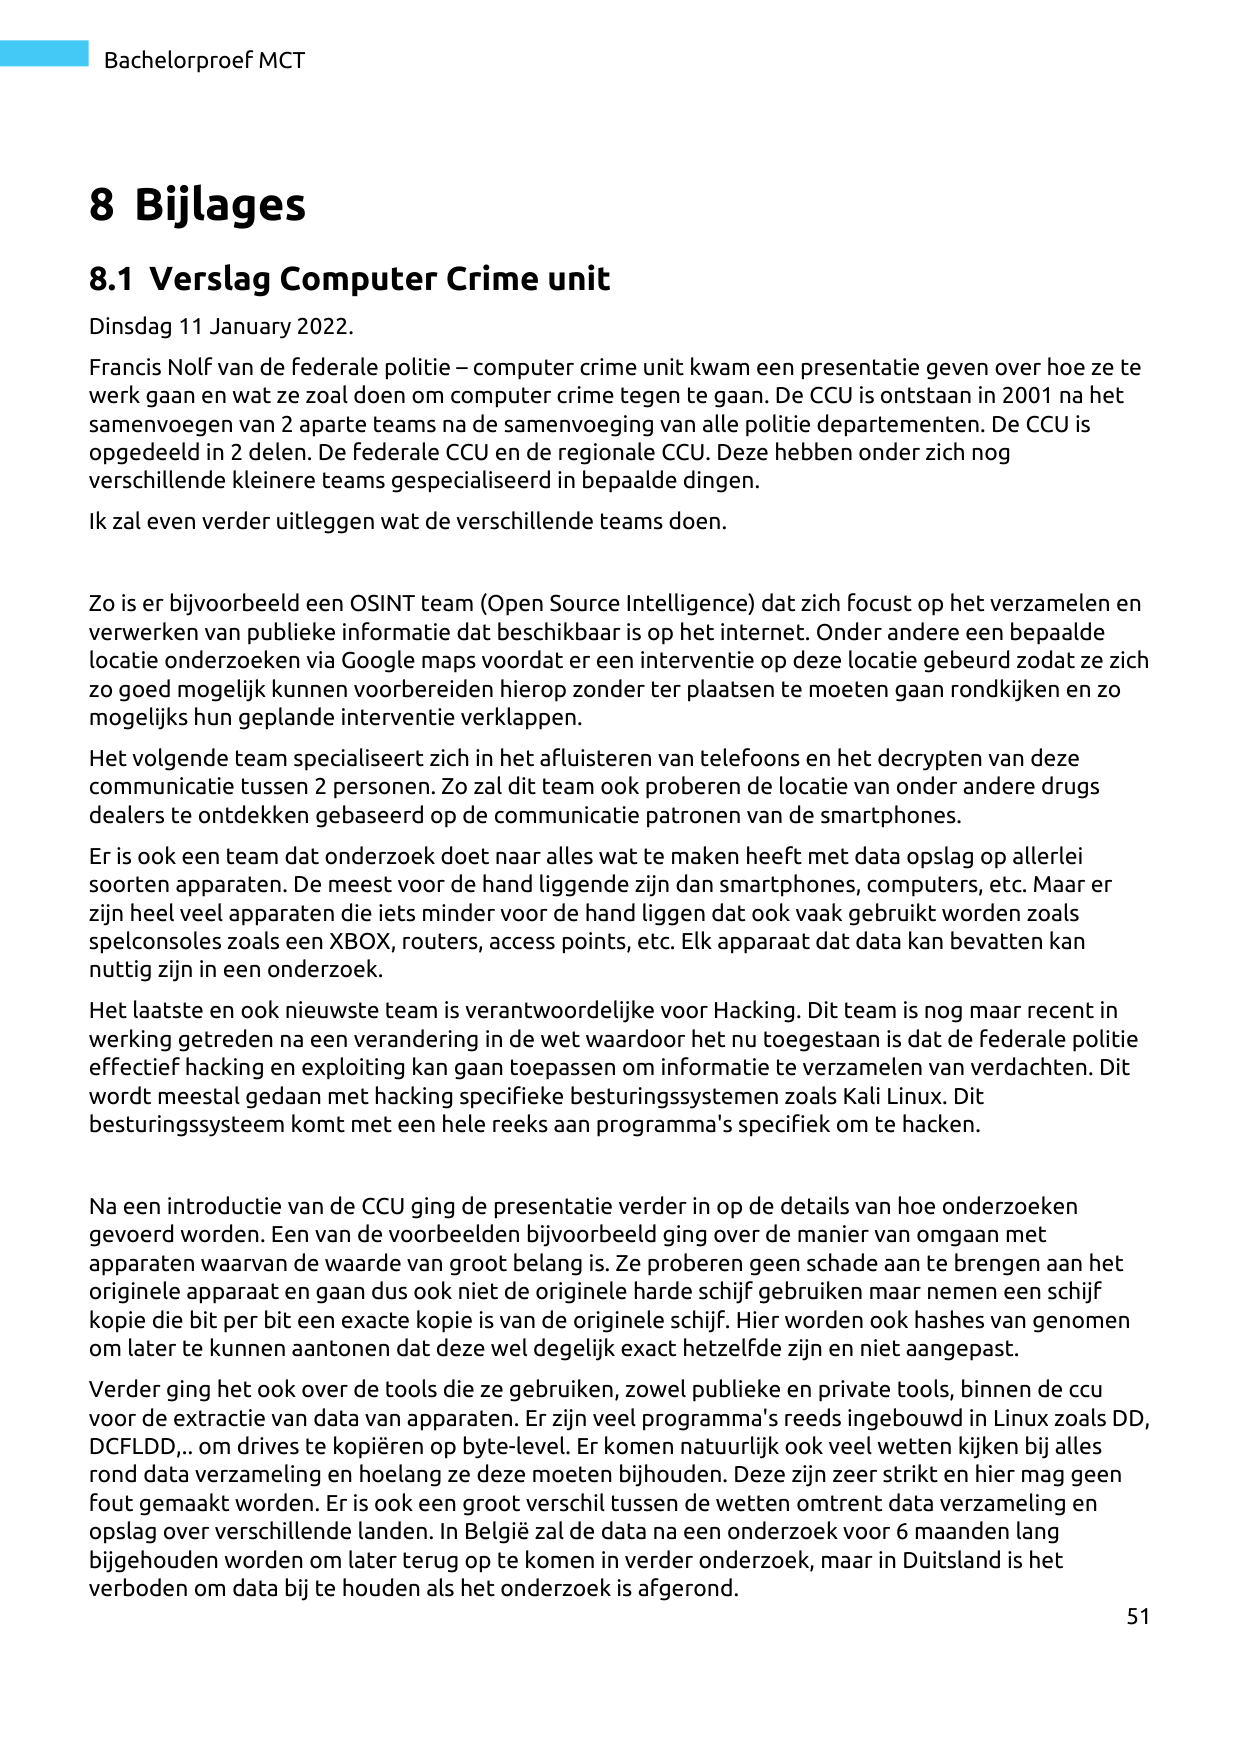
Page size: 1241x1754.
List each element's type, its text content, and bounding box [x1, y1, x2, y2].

subtitle Verslag Computer Crime unit [89, 258, 1152, 297]
subtitle Bijlages [89, 177, 1152, 229]
text Ik zal even verder uitleggen wat de verschillende teams doen. [89, 508, 1152, 534]
text Na een introductie van de CCU ging de presentatie verder in op de details van hoe onderzoeken gevoerd worden. Een van de voorbeelden bijvoorbeeld ging over de manier van omgaan met apparaten waarvan de waarde van groot belang is. Ze proberen geen schade aan te brengen aan het originele apparaat en gaan dus ook niet de originele harde schijf gebruiken maar nemen een schijf kopie die bit per bit een exacte kopie is van de originele schijf. Hier worden ook hashes van genomen om later te kunnen aantonen dat deze wel degelijk exact hetzelfde zijn en niet aangepast. [89, 1192, 1152, 1361]
text Het laatste en ook nieuwste team is verantwoordelijke voor Hacking. Dit team is nog maar recent in werking getreden na een verandering in de wet waardoor het nu toegestaan is dat de federale politie effectief hacking en exploiting kan gaan toepassen om informatie te verzamelen van verdachten. Dit wordt meestal gedaan met hacking specifieke besturingssystemen zoals Kali Linux. Dit besturingssysteem komt met een hele reeks aan programma's specifiek om te hacken. [89, 997, 1152, 1137]
text Francis Nolf van de federale politie – computer crime unit kwam een presentatie geven over hoe ze te werk gaan en wat ze zoal doen om computer crime tegen te gaan. De CCU is ontstaan in 2001 na het samenvoegen van 2 aparte teams na de samenvoeging van alle politie departementen. De CCU is opgedeeld in 2 delen. De federale CCU en de regionale CCU. Deze hebben onder zich nog verschillende kleinere teams gespecialiseerd in bepaalde dingen. [89, 353, 1152, 493]
text Zo is er bijvoorbeeld een OSINT team (Open Source Intelligence) dat zich focust op het verzamelen en verwerken van publieke informatie dat beschikbaar is op het internet. Onder andere een bepaalde locatie onderzoeken via Google maps voordat er een interventie op deze locatie gebeurd zodat ze zich zo goed mogelijk kunnen voorbereiden hierop zonder ter plaatsen te moeten gaan rondkijken en zo mogelijks hun geplande interventie verklappen. [89, 590, 1152, 730]
text Het volgende team specialiseert zich in het afluisteren van telefoons en het decrypten van deze communicatie tussen 2 personen. Zo zal dit team ook proberen de locatie van onder andere drugs dealers te ontdekken gebaseerd op de communicatie patronen van de smartphones. [89, 744, 1152, 828]
text Er is ook een team dat onderzoek doet naar alles wat te maken heeft met data opslag op allerlei soorten apparaten. De meest voor de hand liggende zijn dan smartphones, computers, etc. Maar er zijn heel veel apparaten die iets minder voor de hand liggen dat ook vaak gebruikt worden zoals spelconsoles zoals een XBOX, routers, access points, etc. Elk apparaat dat data kan bevatten kan nuttig zijn in een onderzoek. [89, 842, 1152, 982]
text Verder ging het ook over de tools die ze gebruiken, zowel publieke en private tools, binnen de ccu voor de extractie van data van apparaten. Er zijn veel programma's reeds ingebouwd in Linux zoals DD, DCFLDD,.. om drives te kopiëren op byte-level. Er komen natuurlijk ook veel wetten kijken bij alles rond data verzameling en hoelang ze deze moeten bijhouden. Deze zijn zeer strikt en hier mag geen fout gemaakt worden. Er is ook een groot verschil tussen de wetten omtrent data verzameling en opslag over verschillende landen. In België zal de data na een onderzoek voor 6 maanden lang bijgehouden worden om later terug op te komen in verder onderzoek, maar in Duitsland is het verboden om data bij te houden als het onderzoek is afgerond. [89, 1376, 1152, 1601]
text Dinsdag 11 January 2022. [89, 312, 1152, 338]
